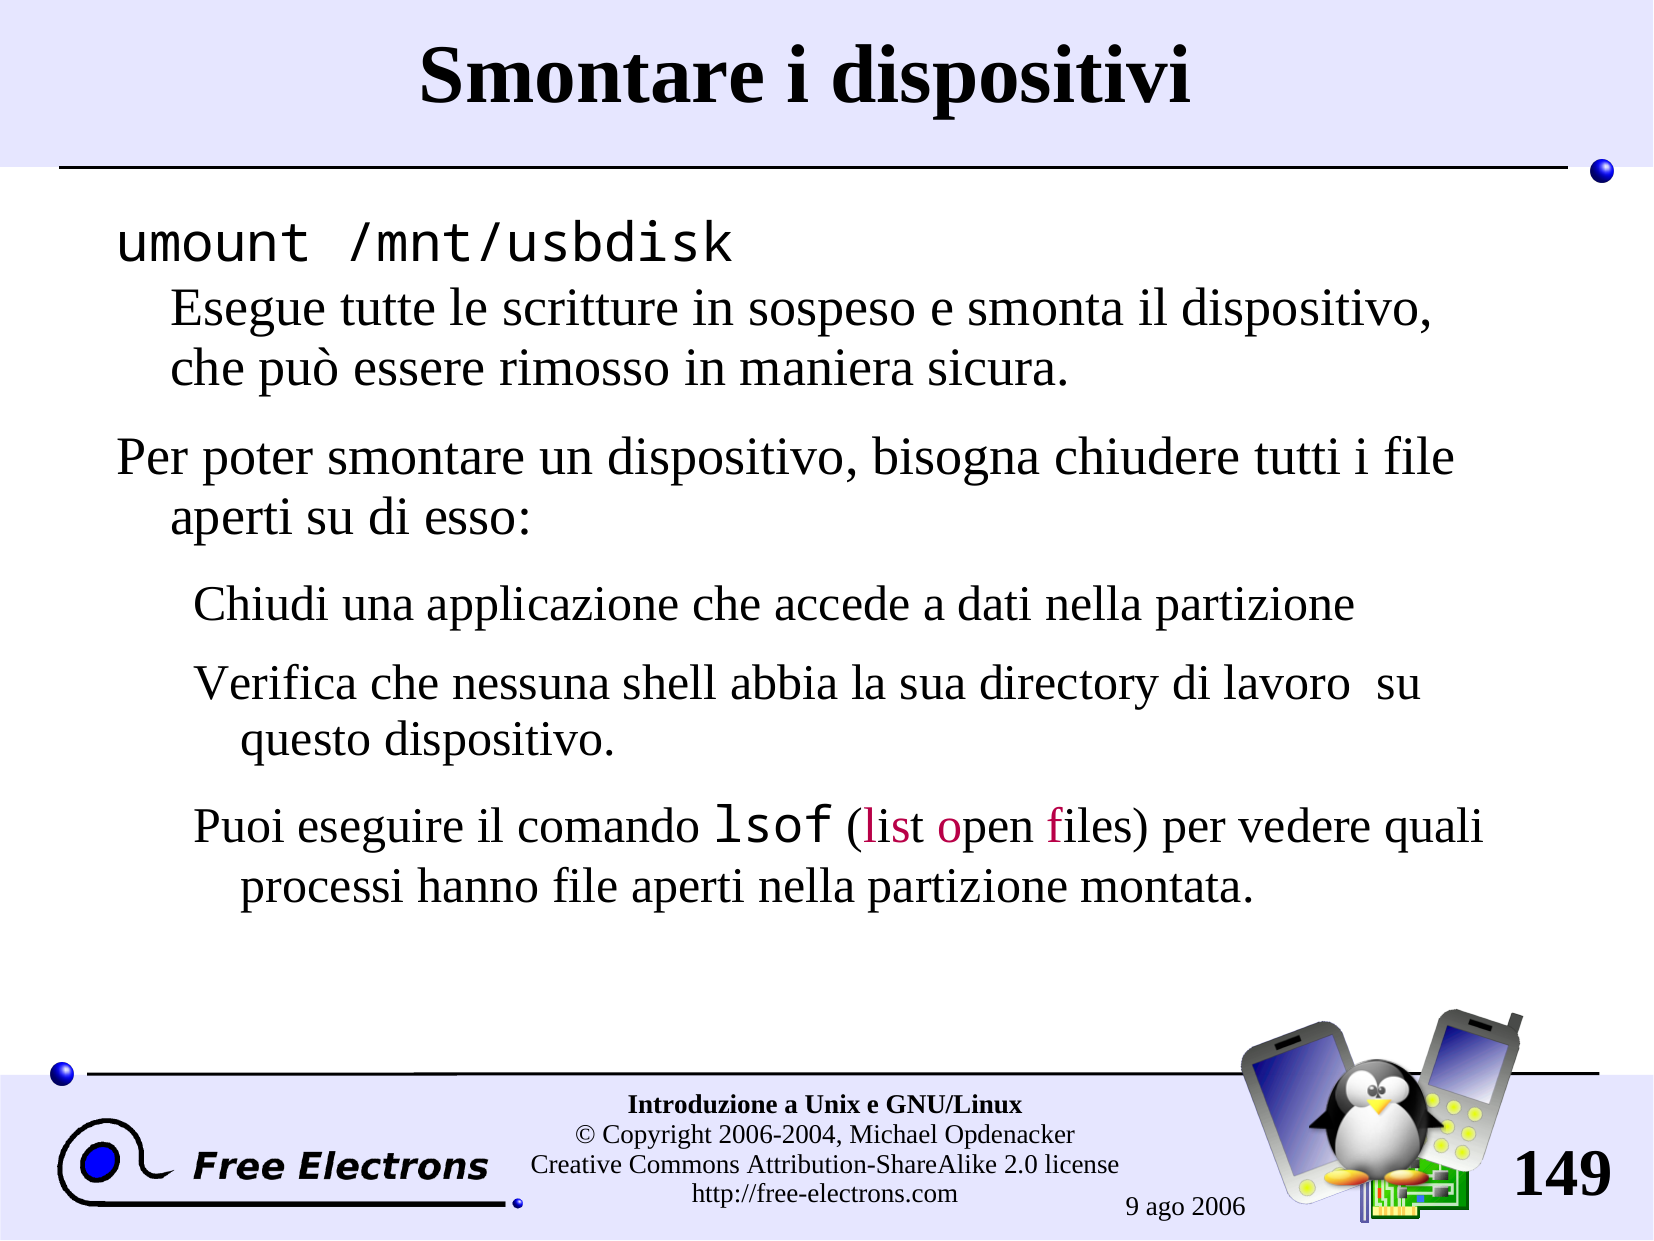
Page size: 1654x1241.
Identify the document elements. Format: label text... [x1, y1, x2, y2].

title Smontare i dispositivi [60, 20, 1551, 130]
picture [1226, 1005, 1538, 1241]
list umount /mnt/usbdisk Esegue tutte le scritture in sospeso e smonta il dispositivo, che può essere rimosso in maniera sicura. Per poter smontare un dispositivo, bisogna chiudere tutti i file aperti su di esso: Chiudi una applicazione che accede a dati nella partizione Verifica che nessuna shell abbia la sua directory di lavoro su questo dispositivo. Puoi eseguire il comando lsof (list open files) per vedere quali processi hanno file aperti nella partizione montata. [99, 203, 1512, 1054]
picture [50, 1107, 527, 1216]
